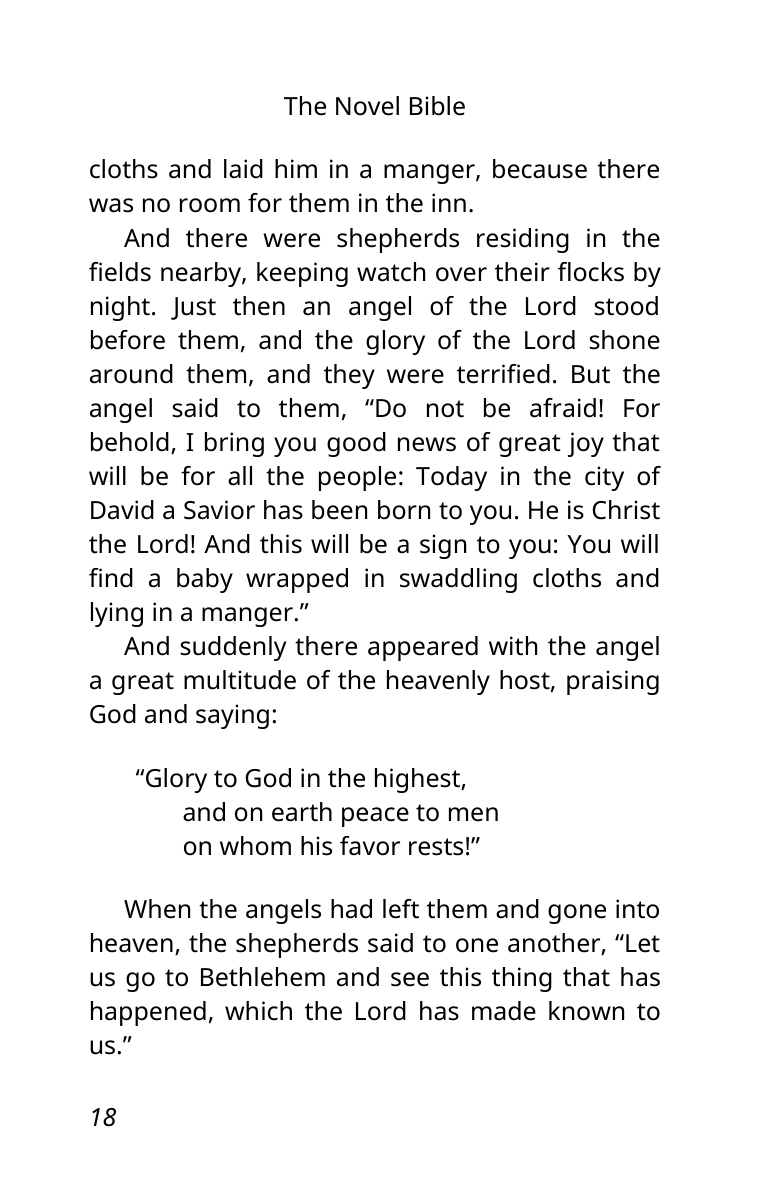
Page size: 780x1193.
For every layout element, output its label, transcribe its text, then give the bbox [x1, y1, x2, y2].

text And suddenly there appeared with the angel a great multitude of the heavenly host, praising God and saying: [88, 629, 661, 731]
text and on earth peace to men [182, 794, 661, 828]
text “Glory to God in the highest, [135, 760, 614, 794]
text cloths and laid him in a manger, because there was no room for them in the inn. [88, 152, 661, 220]
text And there were shepherds residing in the fields nearby, keeping watch over their flocks by night. Just then an angel of the Lord stood before them, and the glory of the Lord shone around them, and they were terrified. But the angel said to them, “Do not be afraid! For behold, I bring you good news of great joy that will be for all the people: Today in the city of David a Savior has been born to you. He is Christ the Lord! And this will be a sign to you: You will find a baby wrapped in swaddling cloths and lying in a manger.” [88, 220, 661, 629]
text When the angels had left them and gone into heaven, the shepherds said to one another, “Let us go to Bethlehem and see this thing that has happened, which the Lord has made known to us.” [88, 892, 661, 1062]
text on whom his favor rests!” [182, 828, 661, 862]
